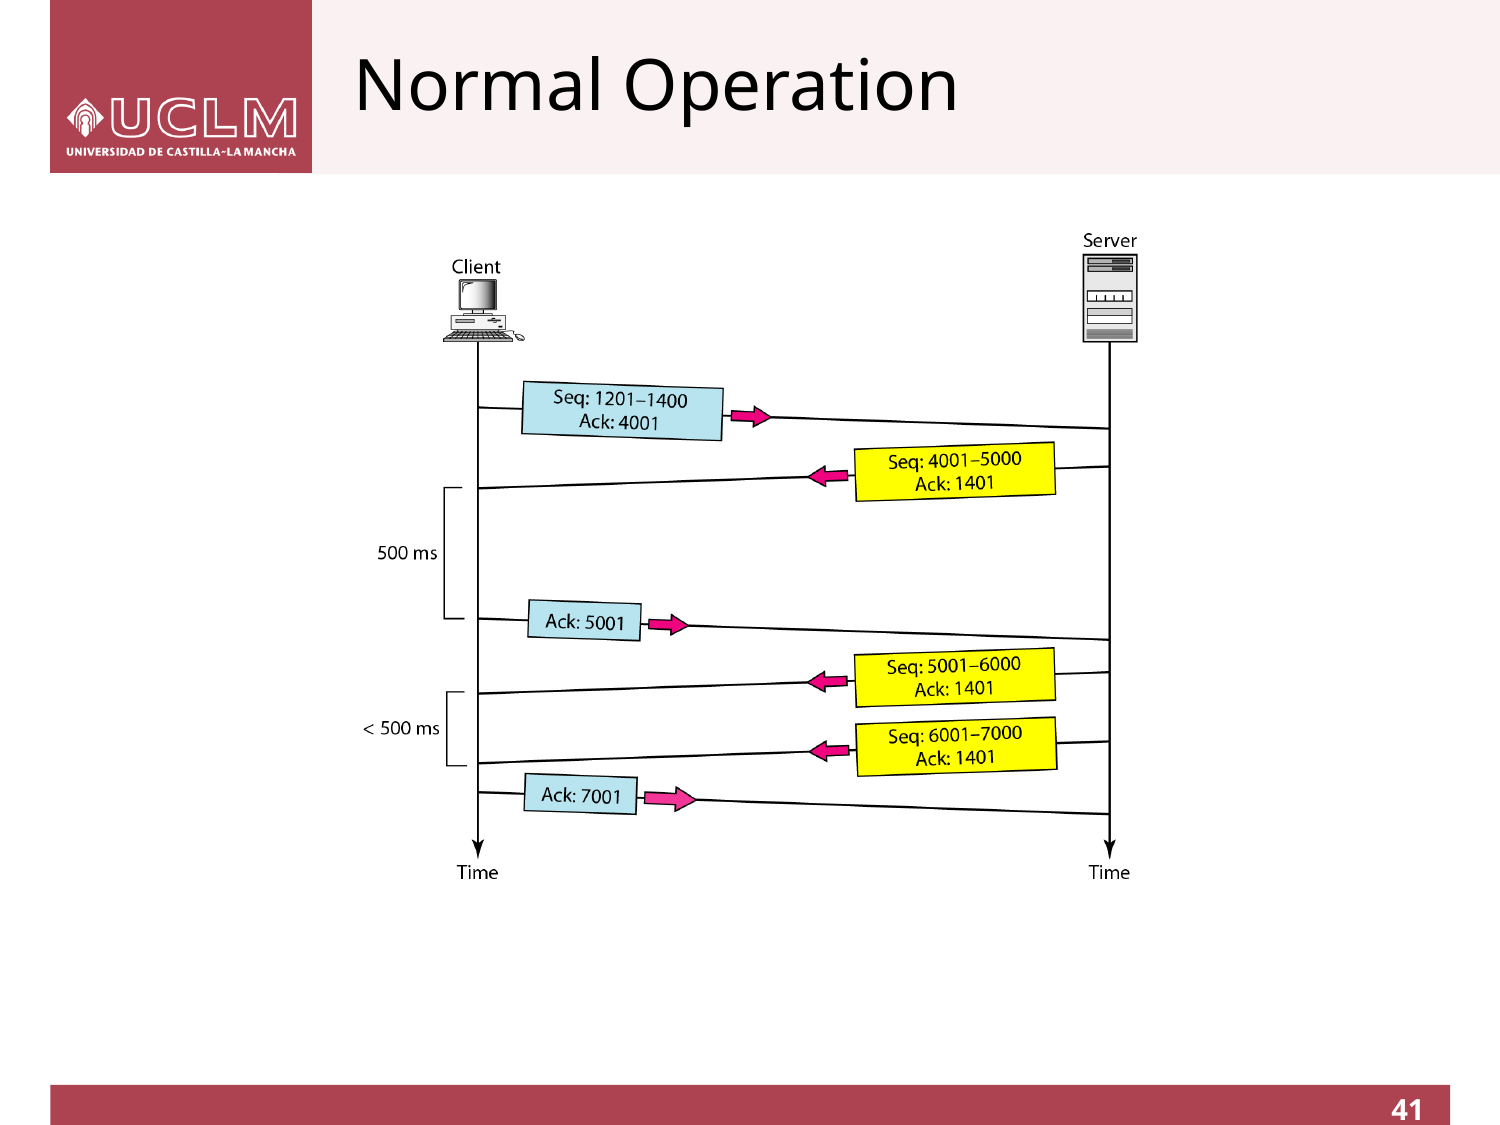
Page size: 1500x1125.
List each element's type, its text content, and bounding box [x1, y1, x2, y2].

picture [362, 230, 1138, 884]
title Normal Operation [353, 6, 1425, 168]
picture [50, 0, 312, 173]
